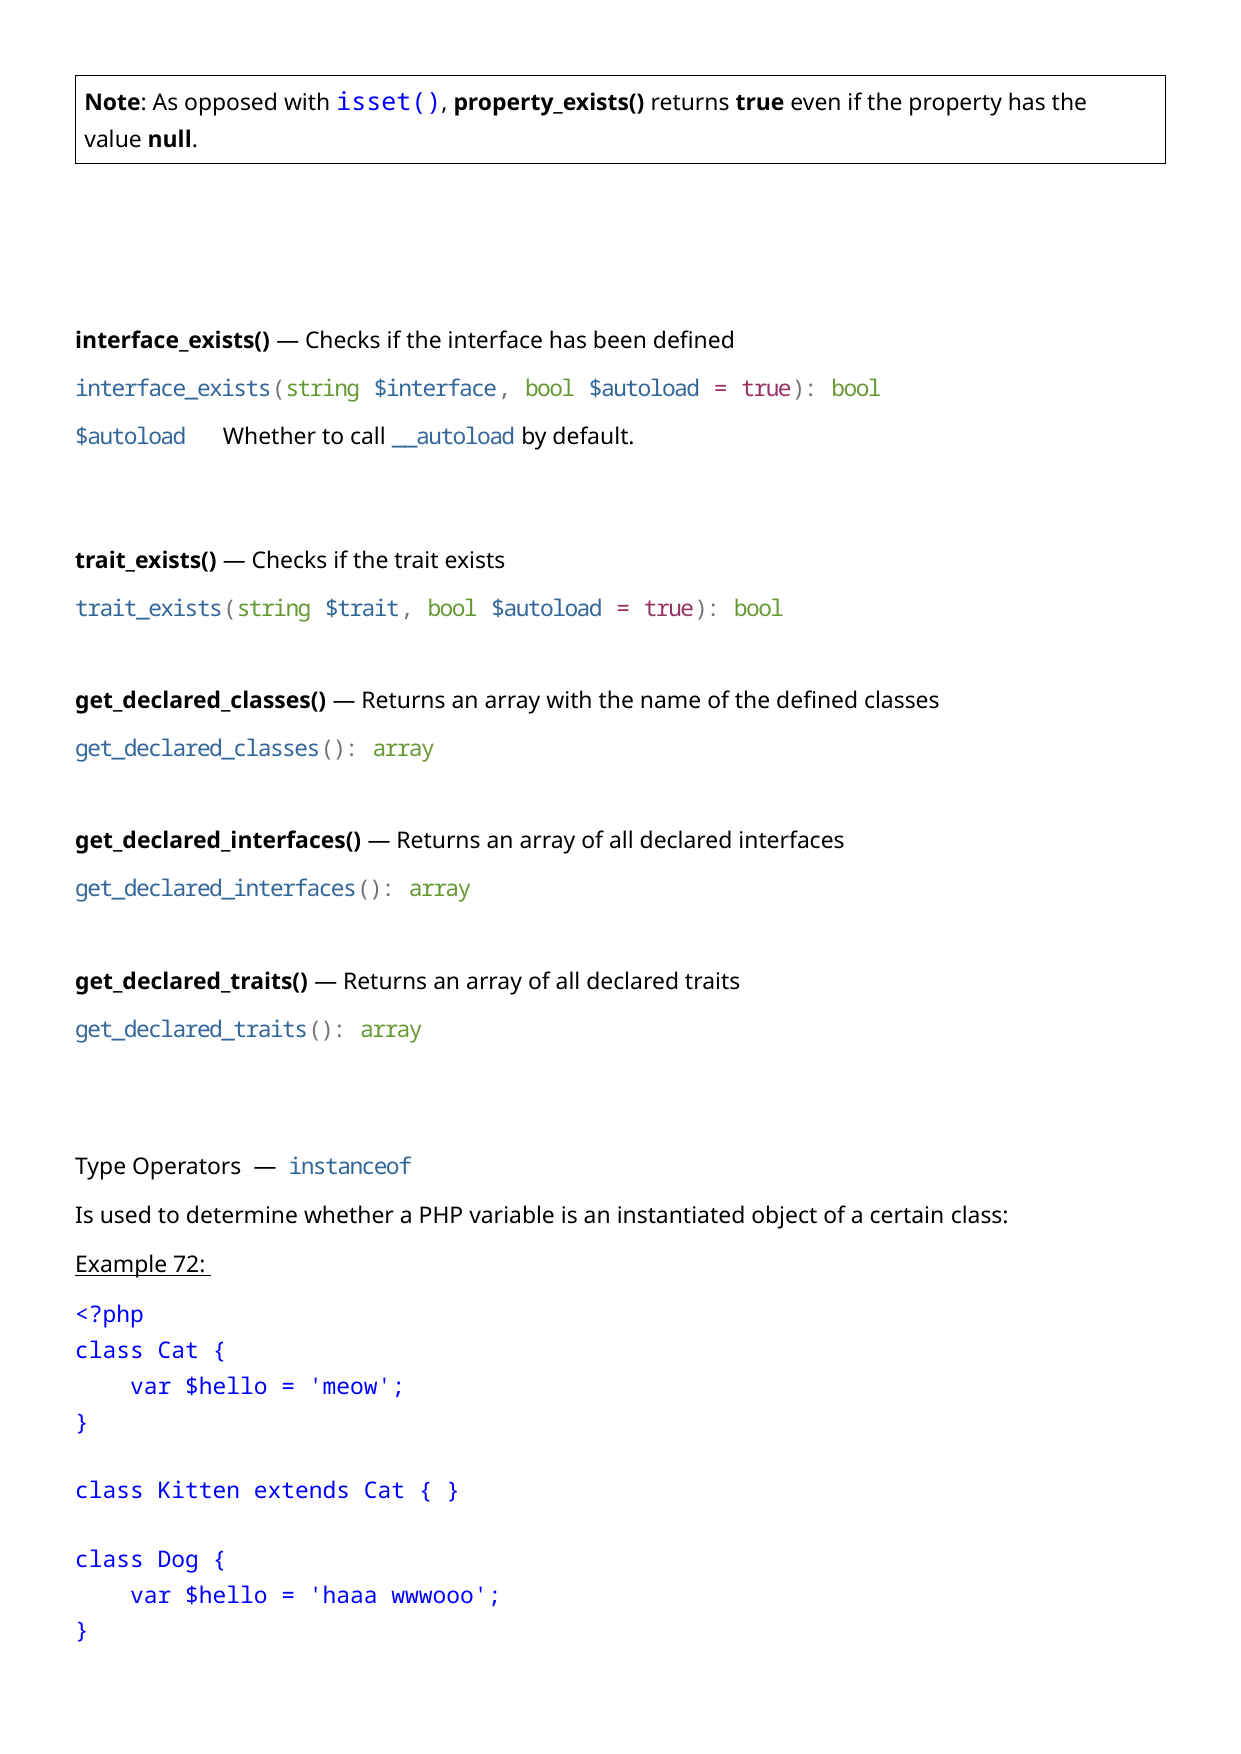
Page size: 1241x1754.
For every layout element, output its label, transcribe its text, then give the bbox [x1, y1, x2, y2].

text interface_exists(string $interface, bool $autoload = true): bool [75, 372, 1166, 403]
text get_declared_classes(): array [75, 732, 1166, 763]
text class Dog { [75, 1543, 1166, 1574]
text class Kitten extends Cat { } [75, 1474, 1166, 1505]
text trait_exists(string $trait, bool $autoload = true): bool [75, 592, 1166, 623]
text get_declared_traits() — Returns an array of all declared traits [75, 965, 1166, 996]
text get_declared_interfaces(): array [75, 872, 1166, 904]
text var $hello = 'haaa wwwooo'; [75, 1578, 1166, 1610]
text get_declared_classes() — Returns an array with the name of the defined classes [75, 684, 1166, 715]
text } [75, 1614, 1166, 1646]
text <?php [75, 1298, 1166, 1329]
text Note: As opposed with isset(), property_exists() returns true even if the property has the value null. [76, 76, 1165, 163]
subtitle $autoload Whether to call __autoload by default. [75, 420, 1166, 451]
text trait_exists() — Checks if the trait exists [75, 544, 1166, 575]
text class Cat { [75, 1334, 1166, 1365]
subtitle Type Operators — instanceof [75, 1150, 1166, 1181]
subtitle Is used to determine whether a PHP variable is an instantiated object of a certain class: [75, 1199, 1166, 1230]
text var $hello = 'meow'; [75, 1369, 1166, 1401]
text Example 72: [75, 1248, 1166, 1280]
text interface_exists() — Checks if the interface has been defined [75, 324, 1166, 355]
text } [75, 1406, 1166, 1437]
text get_declared_interfaces() — Returns an array of all declared interfaces [75, 824, 1166, 856]
text get_declared_traits(): array [75, 1013, 1166, 1044]
